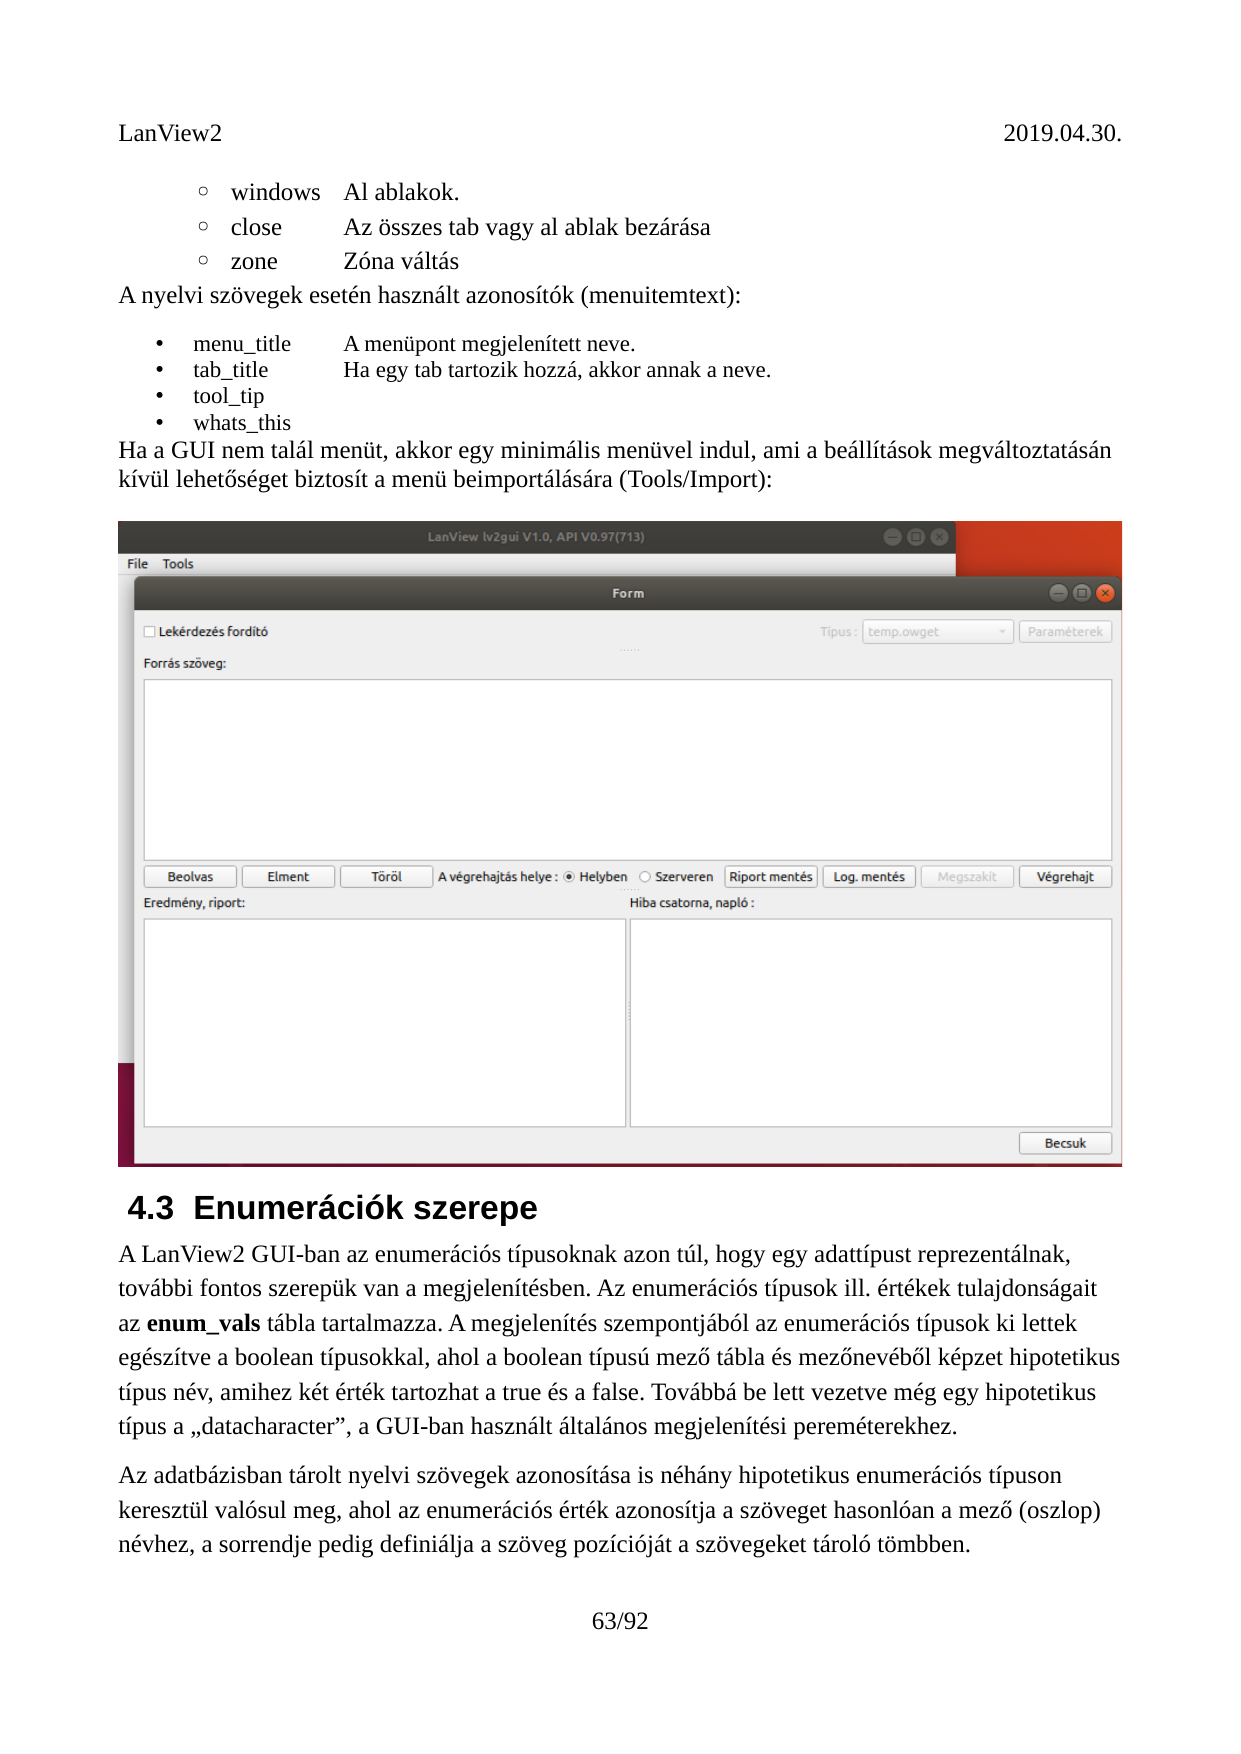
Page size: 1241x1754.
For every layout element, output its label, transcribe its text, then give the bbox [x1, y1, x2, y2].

list tab_title Ha egy tab tartozik hozzá, akkor annak a neve. [156, 356, 1122, 382]
list tool_tip [156, 382, 1122, 409]
list windows Al ablakok. [193, 177, 1122, 206]
text Az adatbázisban tárolt nyelvi szövegek azonosítása is néhány hipotetikus enumerációs típuson keresztül valósul meg, ahol az enumerációs érték azonosítja a szöveget hasonlóan a mező (oszlop) névhez, a sorrendje pedig definiálja a szöveg pozícióját a szövegeket tároló tömbben. [118, 1460, 1122, 1558]
list close Az összes tab vagy al ablak bezárása [193, 212, 1122, 240]
list menu_title A menüpont megjelenített neve. [156, 329, 1122, 356]
list zone Zóna váltás [193, 246, 1122, 275]
text A LanView2 GUI-ban az enumerációs típusoknak azon túl, hogy egy adattípust reprezentálnak, további fontos szerepük van a megjelenítésben. Az enumerációs típusok ill. értékek tulajdonságait az enum_vals tábla tartalmazza. A megjelenítés szempontjából az enumerációs típusok ki lettek egészítve a boolean típusokkal, ahol a boolean típusú mező tábla és mezőnevéből képzet hipotetikus típus név, amihez két érték tartozhat a true és a false. Továbbá be lett vezetve még egy hipotetikus típus a „datacharacter”, a GUI-ban használt általános megjelenítési pereméterekhez. [118, 1239, 1122, 1440]
picture [118, 521, 1123, 1167]
list whats_this [156, 409, 1122, 435]
subtitle Enumerációk szerepe [118, 1188, 1122, 1226]
text Ha a GUI nem talál menüt, akkor egy minimális menüvel indul, ami a beállítások megváltoztatásán kívül lehetőséget biztosít a menü beimportálására (Tools/Import): [118, 435, 1122, 492]
text A nyelvi szövegek esetén használt azonosítók (menuitemtext): [118, 281, 1122, 309]
